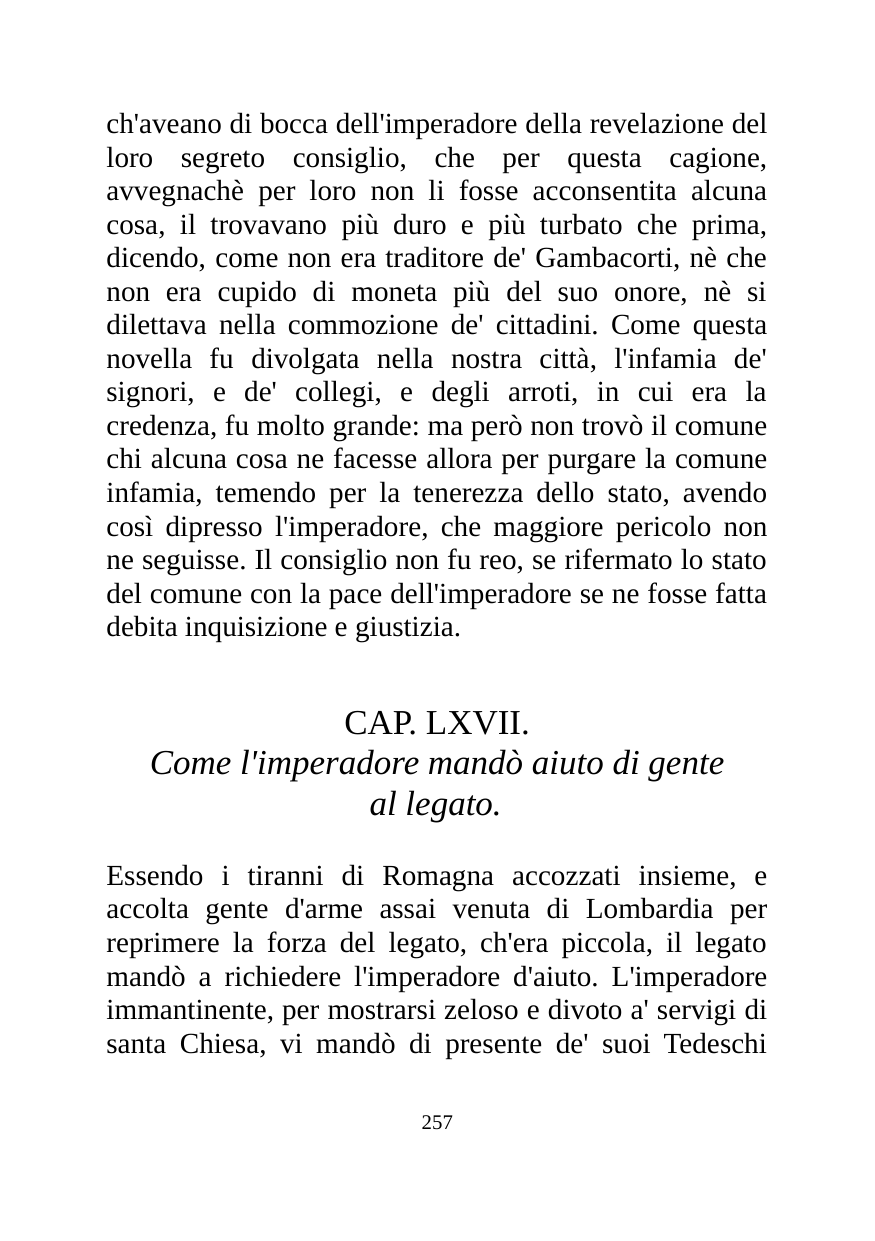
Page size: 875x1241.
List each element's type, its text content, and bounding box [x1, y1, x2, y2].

text ch'aveano di bocca dell'imperadore della revelazione del loro segreto consiglio, che per questa cagione, avvegnachè per loro non li fosse acconsentita alcuna cosa, il trovavano più duro e più turbato che prima, dicendo, come non era traditore de' Gambacorti, nè che non era cupido di moneta più del suo onore, nè si dilettava nella commozione de' cittadini. Come questa novella fu divolgata nella nostra città, l'infamia de' signori, e de' collegi, e degli arroti, in cui era la credenza, fu molto grande: ma però non trovò il comune chi alcuna cosa ne facesse allora per purgare la comune infamia, temendo per la tenerezza dello stato, avendo così dipresso l'imperadore, che maggiore pericolo non ne seguisse. Il consiglio non fu reo, se rifermato lo stato del comune con la pace dell'imperadore se ne fosse fatta debita inquisizione e giustizia. [106, 106, 768, 643]
text Essendo i tiranni di Romagna accozzati insieme, e accolta gente d'arme assai venuta di Lombardia per reprimere la forza del legato, ch'era piccola, il legato mandò a richiedere l'imperadore d'aiuto. L'imperadore immantinente, per mostrarsi zeloso e divoto a' servigi di santa Chiesa, vi mandò di presente de' suoi Tedeschi [106, 858, 768, 1059]
subtitle CAP. LXVII. Come l'imperadore mandò aiuto di gente al legato. [106, 702, 768, 823]
